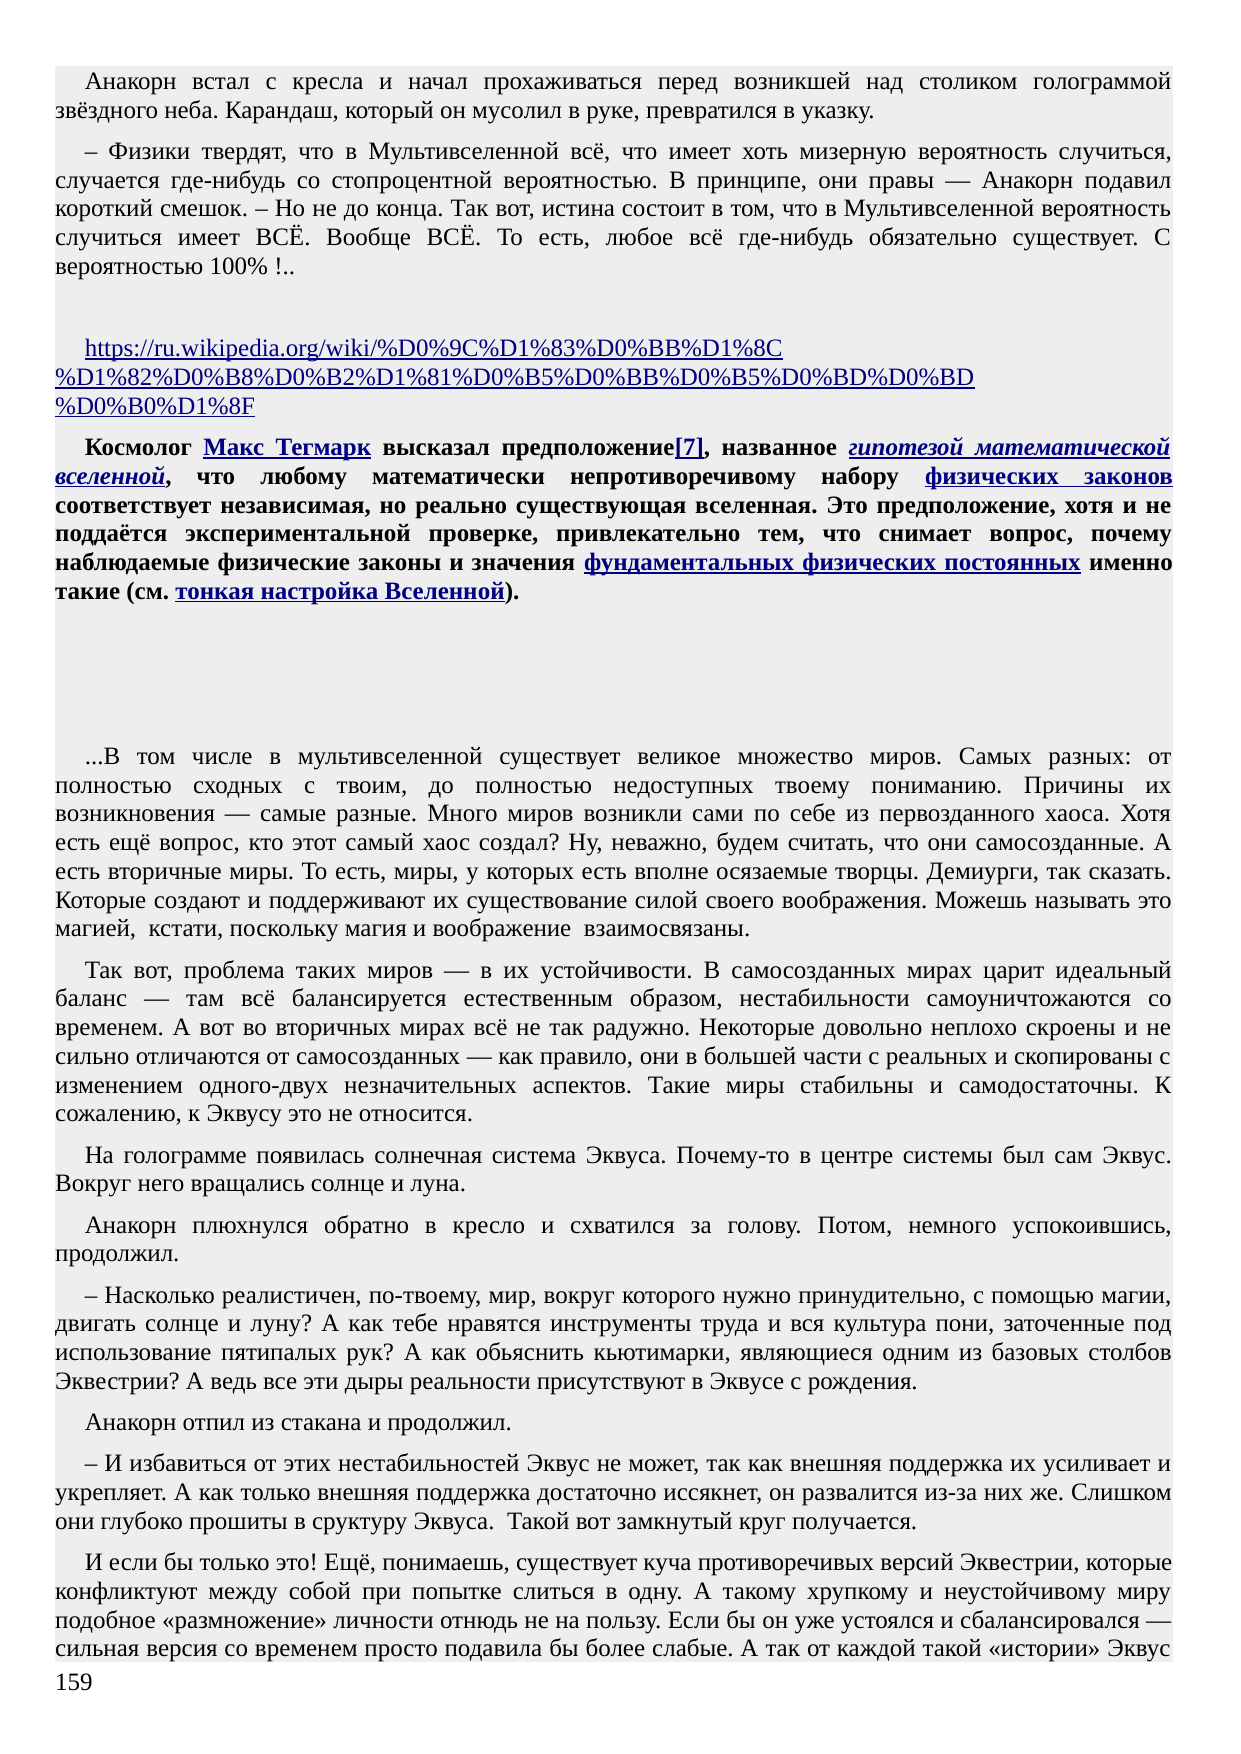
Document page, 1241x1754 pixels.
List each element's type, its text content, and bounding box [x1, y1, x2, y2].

text https://ru.wikipedia.org/wiki/%D0%9C%D1%83%D0%BB%D1%8C%D1%82%D0%B8%D0%B2%D1%81%D0%B5%D0%BB%D0%B5%D0%BD%D0%BD%D0%B0%D1%8F [55, 333, 1173, 420]
text Анакорн встал с кресла и начал прохаживаться перед возникшей над столиком голограммой звёздного неба. Карандаш, который он мусолил в руке, превратился в указку. [55, 66, 1173, 123]
text Так вот, проблема таких миров — в их устойчивости. В самосозданных мирах царит идеальный баланс — там всё балансируется естественным образом, нестабильности самоуничтожаются со временем. А вот во вторичных мирах всё не так радужно. Некоторые довольно неплохо скроены и не сильно отличаются от самосозданных — как правило, они в большей части с реальных и скопированы с изменением одного-двух незначительных аспектов. Такие миры стабильны и самодостаточны. К сожалению, к Эквусу это не относится. [55, 955, 1173, 1127]
text – И избавиться от этих нестабильностей Эквус не может, так как внешняя поддержка их усиливает и укрепляет. А как только внешняя поддержка достаточно иссякнет, он развалится из-за них же. Слишком они глубоко прошиты в сруктуру Эквуса. Такой вот замкнутый круг получается. [55, 1448, 1173, 1535]
text И если бы только это! Ещё, понимаешь, существует куча противоречивых версий Эквестрии, которые конфликтуют между собой при попытке слиться в одну. А такому хрупкому и неустойчивому миру подобное «размножение» личности отнюдь не на пользу. Если бы он уже устоялся и сбалансировался — сильная версия со временем просто подавила бы более слабые. А так от каждой такой «истории» Эквус [55, 1547, 1173, 1662]
text Анакорн плюхнулся обратно в кресло и схватился за голову. Потом, немного успокоившись, продолжил. [55, 1210, 1173, 1267]
text На голограмме появилась солнечная система Эквуса. Почему-то в центре системы был сам Эквус. Вокруг него вращались солнце и луна. [55, 1140, 1173, 1197]
text – Насколько реалистичен, по-твоему, мир, вокруг которого нужно принудительно, с помощью магии, двигать солнце и луну? А как тебе нравятся инструменты труда и вся культура пони, заточенные под использование пятипалых рук? А как обьяснить кьютимарки, являющиеся одним из базовых столбов Эквестрии? А ведь все эти дыры реальности присутствуют в Эквусе с рождения. [55, 1280, 1173, 1395]
text Космолог Макс Тегмарк высказал предположение[7], названное гипотезой математической вселенной, что любому математически непротиворечивому набору физических законов соответствует независимая, но реально существующая вселенная. Это предположение, хотя и не поддаётся экспериментальной проверке, привлекательно тем, что снимает вопрос, почему наблюдаемые физические законы и значения фундаментальных физических постоянных именно такие (см. тонкая настройка Вселенной). [55, 432, 1173, 605]
text Анакорн отпил из стакана и продолжил. [55, 1407, 1173, 1436]
text ...В том числе в мультивселенной существует великое множество миров. Самых разных: от полностью сходных с твоим, до полностью недоступных твоему пониманию. Причины их возникновения — самые разные. Много миров возникли сами по себе из первозданного хаоса. Хотя есть ещё вопрос, кто этот самый хаос создал? Ну, неважно, будем считать, что они самосозданные. А есть вторичные миры. То есть, миры, у которых есть вполне осязаемые творцы. Демиурги, так сказать. Которые создают и поддерживают их существование силой своего воображения. Можешь называть это магией, кстати, поскольку магия и воображение взаимосвязаны. [55, 741, 1173, 942]
text – Физики твердят, что в Мультивселенной всё, что имеет хоть мизерную вероятность случиться, случается где-нибудь со стопроцентной вероятностью. В принципе, они правы — Анакорн подавил короткий смешок. – Но не до конца. Так вот, истина состоит в том, что в Мультивселенной вероятность случиться имеет ВСЁ. Вообще ВСЁ. То есть, любое всё где-нибудь обязательно существует. С вероятностью 100% !.. [55, 136, 1173, 280]
